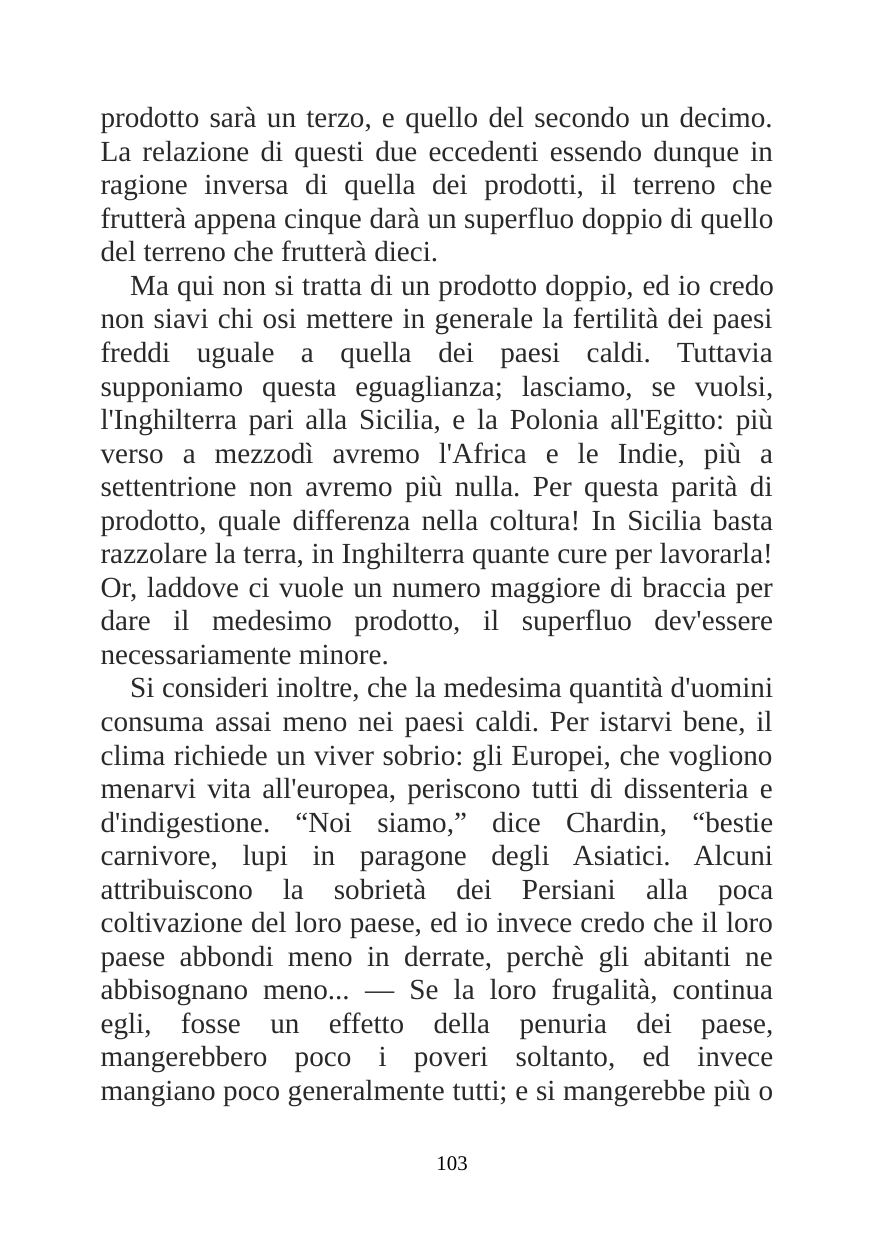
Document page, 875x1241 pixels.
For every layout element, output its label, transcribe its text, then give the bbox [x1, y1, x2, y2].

text Si consideri inoltre, che la medesima quantità d'uomini consuma assai meno nei paesi caldi. Per istarvi bene, il clima richiede un viver sobrio: gli Europei, che vogliono menarvi vita all'europea, periscono tutti di dissenteria e d'indigestione. “Noi siamo,” dice Chardin, “bestie carnivore, lupi in paragone degli Asiatici. Alcuni attribuiscono la sobrietà dei Persiani alla poca coltivazione del loro paese, ed io invece credo che il loro paese abbondi meno in derrate, perchè gli abitanti ne abbisognano meno... ― Se la loro frugalità, continua egli, fosse un effetto della penuria dei paese, mangerebbero poco i poveri soltanto, ed invece mangiano poco generalmente tutti; e si mangerebbe più o [100, 671, 774, 1107]
text prodotto sarà un terzo, e quello del secondo un decimo. La relazione di questi due eccedenti essendo dunque in ragione inversa di quella dei prodotti, il terreno che frutterà appena cinque darà un superfluo doppio di quello del terreno che frutterà dieci. [100, 100, 774, 268]
text Ma qui non si tratta di un prodotto doppio, ed io credo non siavi chi osi mettere in generale la fertilità dei paesi freddi uguale a quella dei paesi caldi. Tuttavia supponiamo questa eguaglianza; lasciamo, se vuolsi, l'Inghilterra pari alla Sicilia, e la Polonia all'Egitto: più verso a mezzodì avremo l'Africa e le Indie, più a settentrione non avremo più nulla. Per questa parità di prodotto, quale differenza nella coltura! In Sicilia basta razzolare la terra, in Inghilterra quante cure per lavorarla! Or, laddove ci vuole un numero maggiore di braccia per dare il medesimo prodotto, il superfluo dev'essere necessariamente minore. [100, 268, 774, 671]
